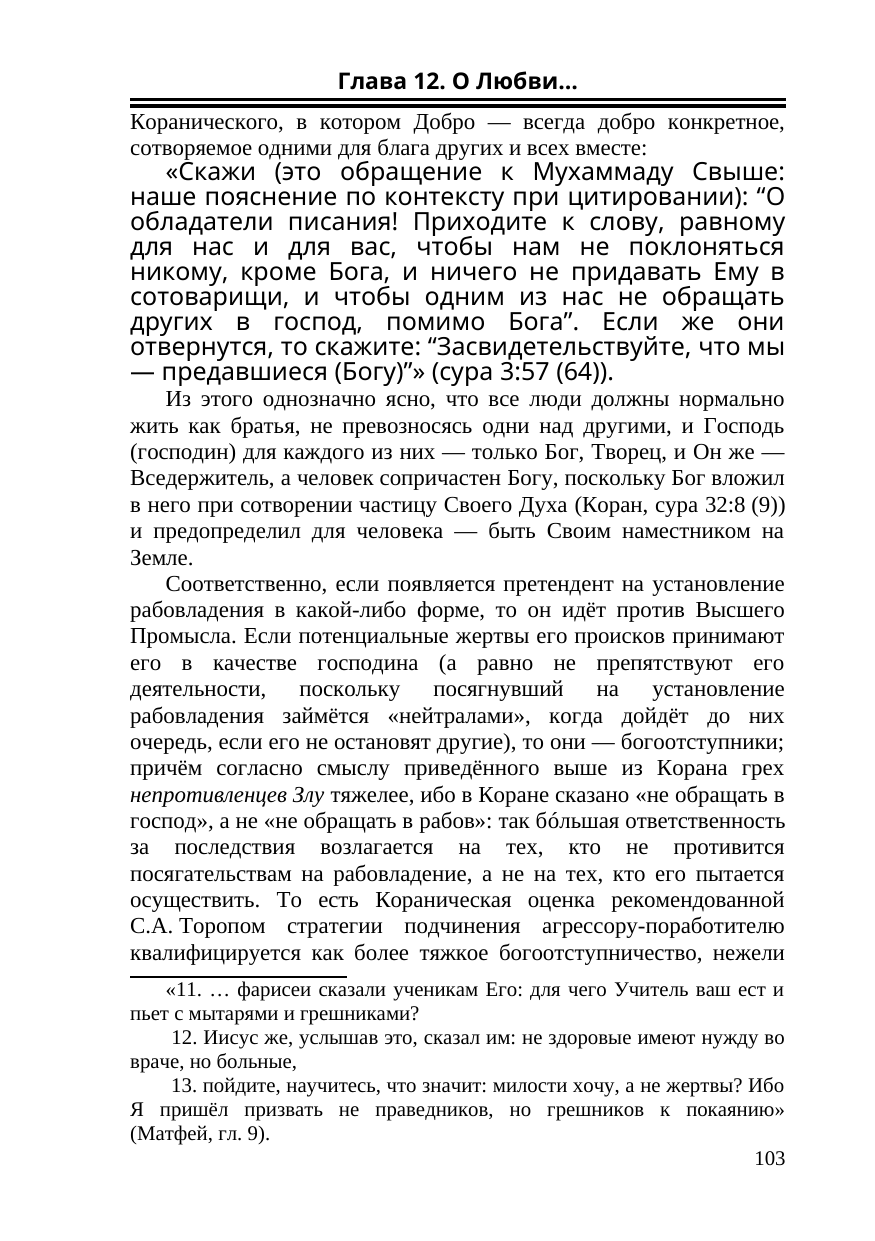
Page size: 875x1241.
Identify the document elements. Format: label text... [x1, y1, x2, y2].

text «11. … фарисеи сказали ученикам Его: для чего Учитель ваш ест и пьет с мытарями и грешниками? [130, 977, 786, 1025]
text Соответственно, если появляется претендент на установление рабовладения в какой-либо форме, то он идёт против Высшего Промысла. Если потенциальные жертвы его происков принимают его в качестве господина (а равно не препятствуют его деятельности, поскольку посягнувший на установление рабовладения займётся «нейтралами», когда дойдёт до них очередь, если его не остановят другие), то они — богоотступники; причём согласно смыслу приведённого выше из Корана грех непротивленцев Злу тяжелее, ибо в Коране сказано «не обращать в господ», а не «не обращать в рабов»: так бóльшая ответственность за последствия возлагается на тех, кто не противится посягательствам на рабовладение, а не на тех, кто его пытается осуществить. То есть Кораническая оценка рекомендованной С.А. Торопом стратегии подчинения агрессору-поработителю квалифицируется как более тяжкое богоотступничество, нежели [130, 570, 786, 965]
text 12. Иисус же, услышав это, сказал им: не здоровые имеют нужду во враче, но больные, [130, 1025, 786, 1073]
text 13. пойдите, научитесь, что значит: милости хочу, а не жертвы? Ибо Я пришёл призвать не праведников, но грешников к покаянию» (Матфей, гл. 9). [130, 1073, 786, 1145]
text Коранического, в котором Добро — всегда добро конкретное, сотворяемое одними для блага других и всех вместе: [130, 108, 786, 160]
text Из этого однозначно ясно, что все люди должны нормально жить как братья, не превозносясь одни над другими, и Господь (господин) для каждого из них — только Бог, Творец, и Он же — Вседержитель, а человек сопричастен Богу, поскольку Бог вложил в него при сотворении частицу Своего Духа (Коран, сура 32:8 (9)) и предопределил для человека — быть Своим наместником на Земле. [130, 385, 786, 570]
text «Скажи (это обращение к Мухаммаду Свыше: наше пояснение по контексту при цитировании): “О обладатели писания! Приходите к слову, равному для нас и для вас, чтобы нам не поклоняться никому, кроме Бога, и ничего не придавать Ему в сотоварищи, и чтобы одним из нас не обращать других в господ, помимо Бога”. Если же они отвернутся, то скажите: “Засвидетельствуйте, что мы — предавшиеся (Богу)”» (сура 3:57 (64)). [130, 160, 786, 385]
